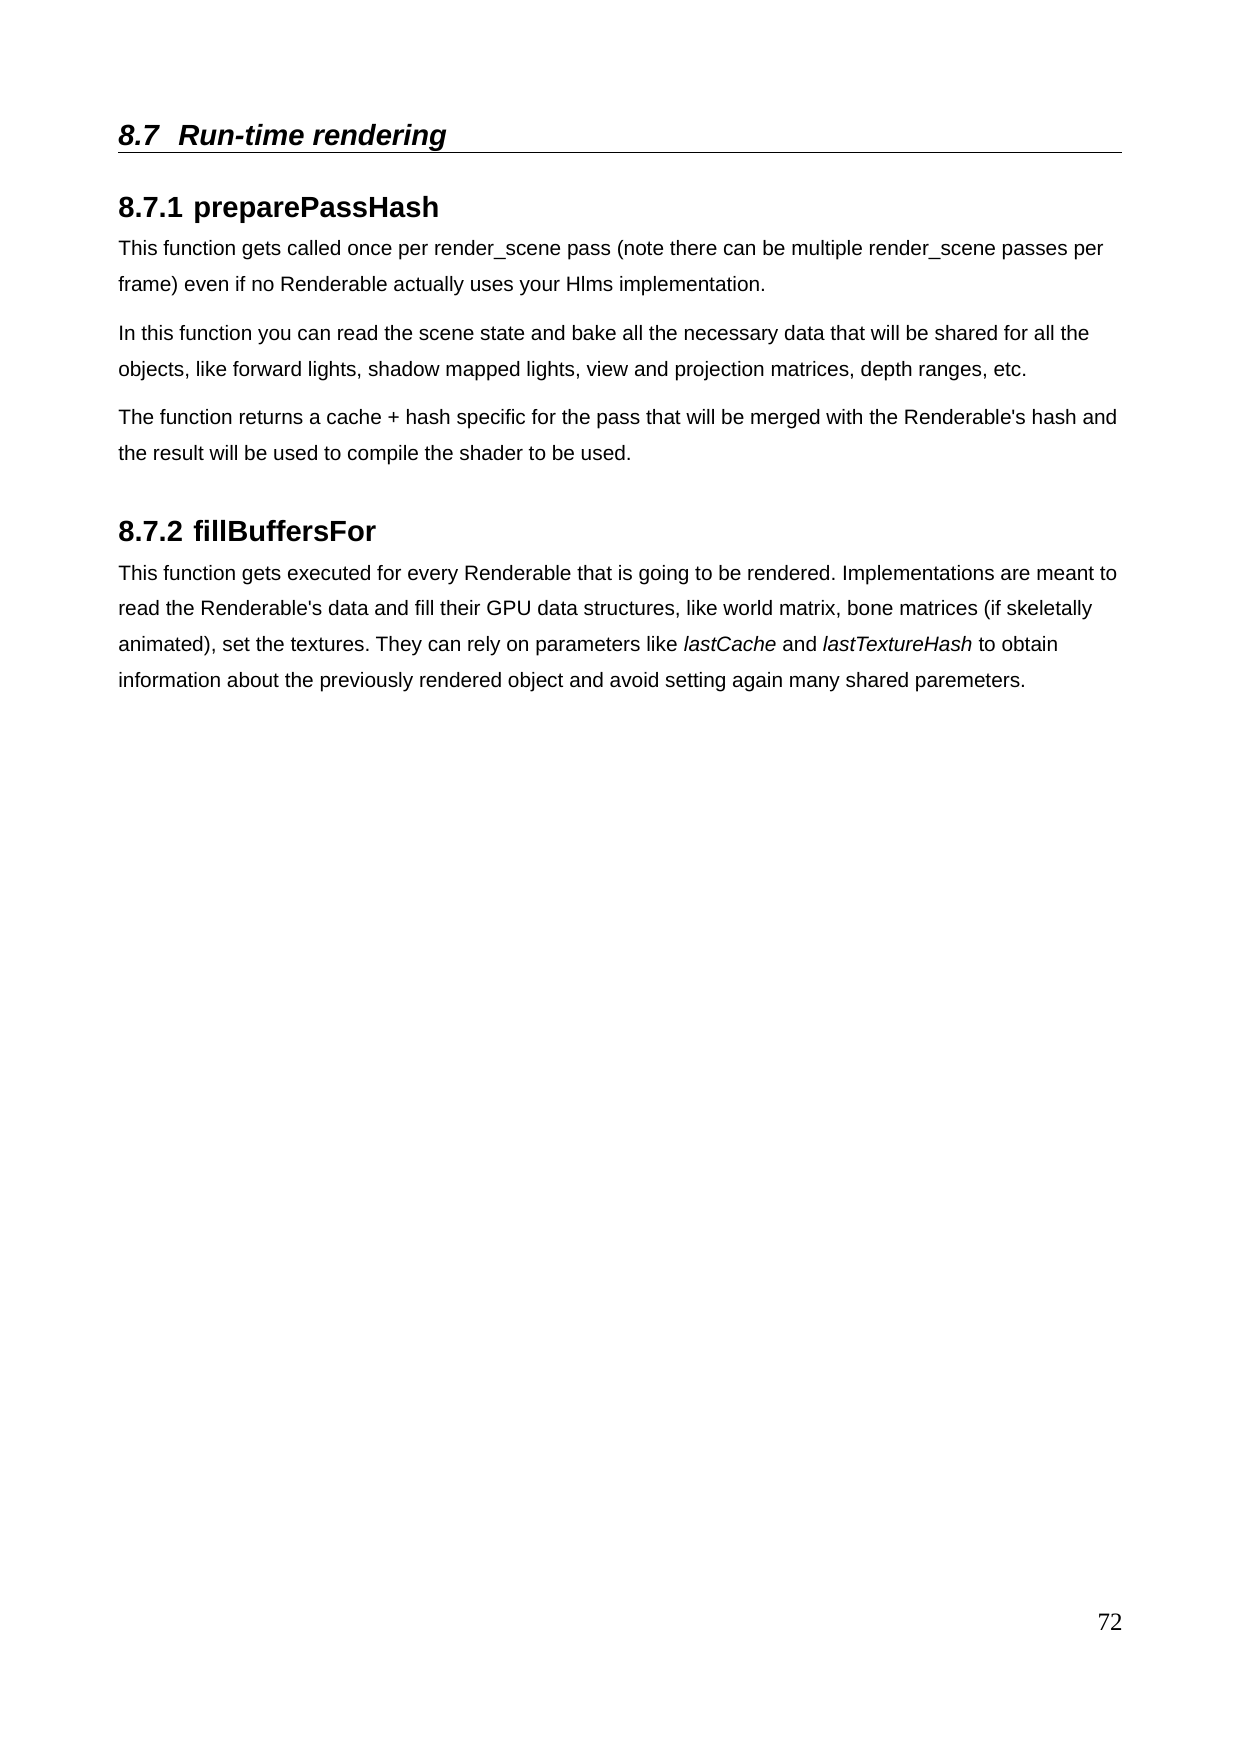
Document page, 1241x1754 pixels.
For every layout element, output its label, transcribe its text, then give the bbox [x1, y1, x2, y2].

text In this function you can read the scene state and bake all the necessary data that will be shared for all the objects, like forward lights, shadow mapped lights, view and projection matrices, depth ranges, etc. [118, 321, 1122, 380]
text This function gets called once per render_scene pass (note there can be multiple render_scene passes per frame) even if no Renderable actually uses your Hlms implementation. [118, 236, 1122, 296]
subtitle fillBuffersFor [118, 514, 1122, 548]
subtitle Run-time rendering [118, 118, 1122, 152]
text The function returns a cache + hash specific for the pass that will be merged with the Renderable's hash and the result will be used to compile the shader to be used. [118, 405, 1122, 465]
subtitle preparePassHash [118, 190, 1122, 224]
text This function gets executed for every Renderable that is going to be rendered. Implementations are meant to read the Renderable's data and fill their GPU data structures, like world matrix, bone matrices (if skeletally animated), set the textures. They can rely on parameters like lastCache and lastTextureHash to obtain information about the previously rendered object and avoid setting again many shared paremeters. [118, 560, 1122, 692]
